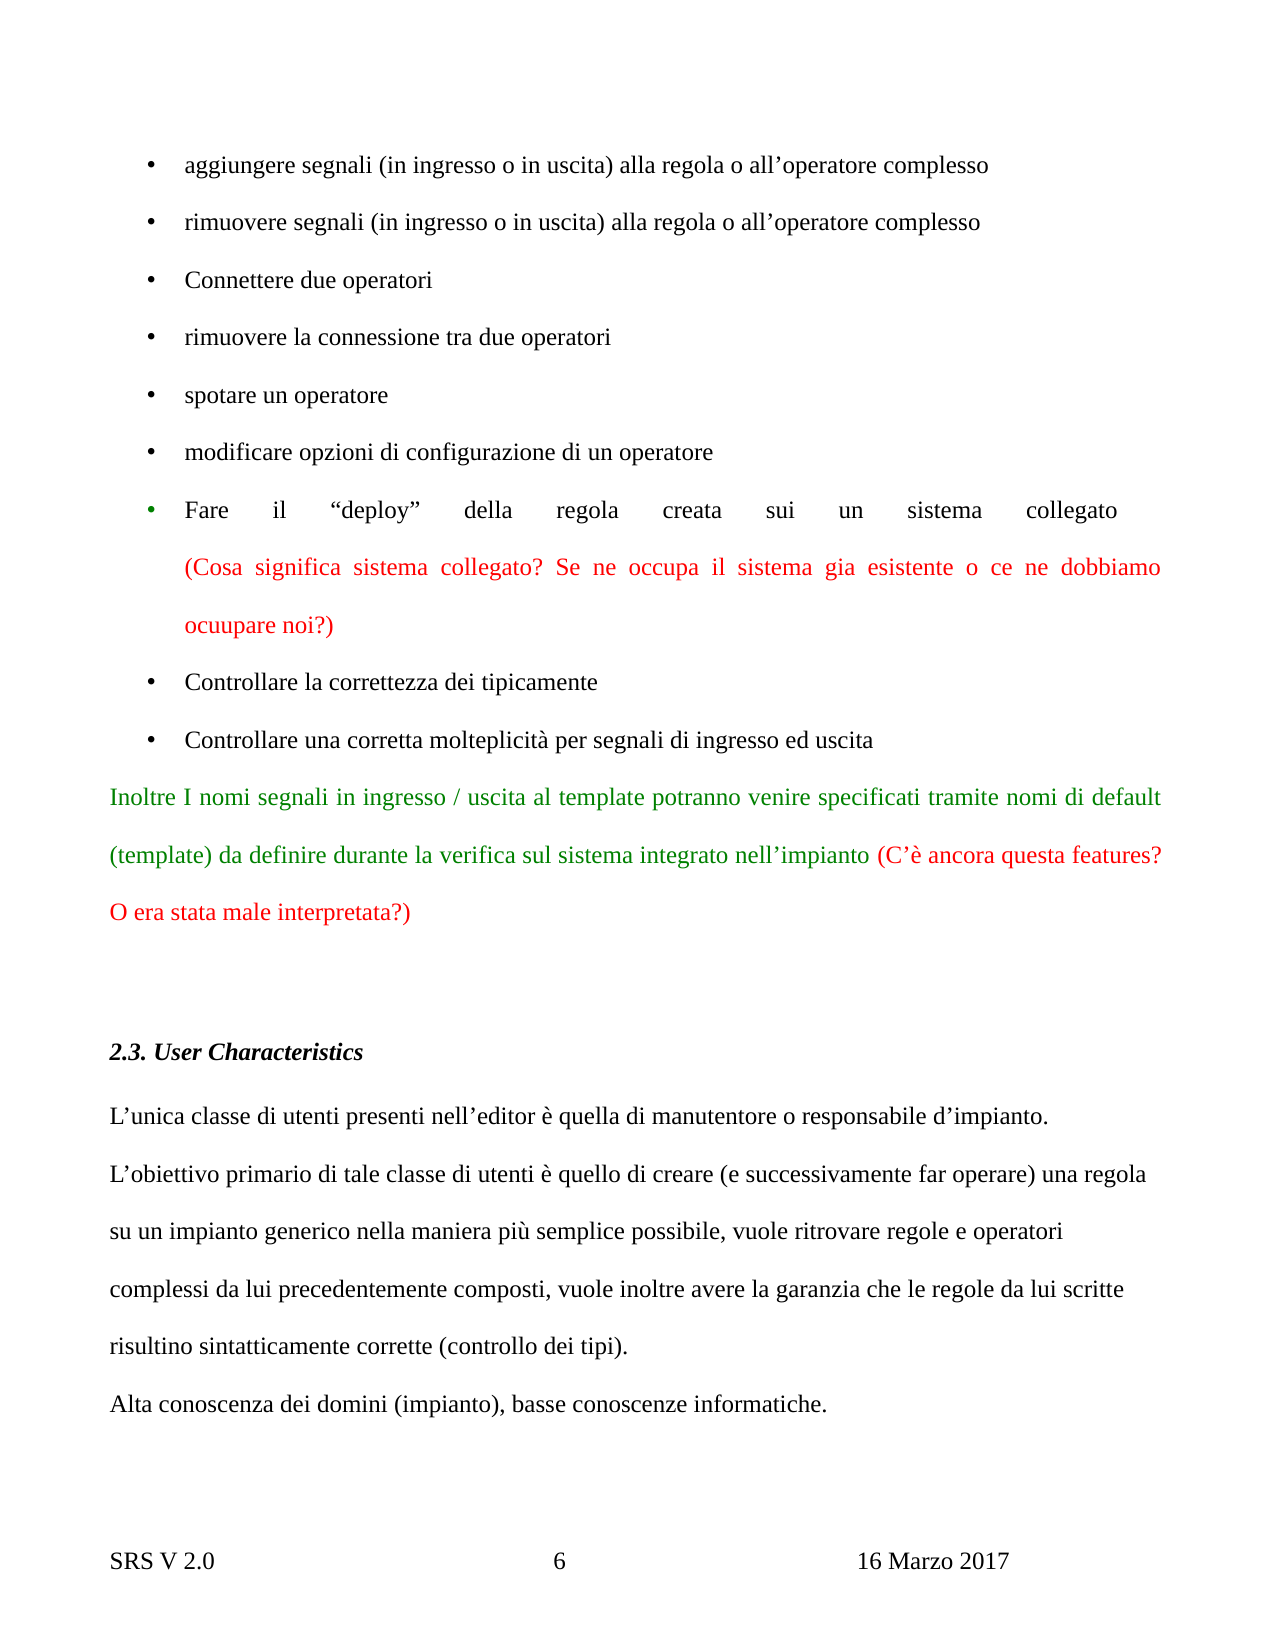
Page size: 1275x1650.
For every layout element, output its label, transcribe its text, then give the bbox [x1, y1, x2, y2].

list Controllare la correttezza dei tipicamente [147, 667, 1162, 696]
text L’unica classe di utenti presenti nell’editor è quella di manutentore o responsabile d’impianto. [109, 1101, 1162, 1130]
list Controllare una corretta molteplicità per segnali di ingresso ed uscita [147, 725, 1162, 754]
list aggiungere segnali (in ingresso o in uscita) alla regola o all’operatore complesso [147, 150, 1162, 179]
text Alta conoscenza dei domini (impianto), basse conoscenze informatiche. [109, 1389, 1162, 1417]
list Fare il “deploy” della regola creata sui un sistema collegato (Cosa significa sistema collegato? Se ne occupa il sistema gia esistente o ce ne dobbiamo ocuupare noi?) [147, 495, 1162, 639]
list Connettere due operatori [147, 265, 1162, 294]
text Inoltre I nomi segnali in ingresso / uscita al template potranno venire specificati tramite nomi di default (template) da definire durante la verifica sul sistema integrato nell’impianto (C’è ancora questa features? O era stata male interpretata?) [109, 782, 1162, 926]
text L’obiettivo primario di tale classe di utenti è quello di creare (e successivamente far operare) una regola su un impianto generico nella maniera più semplice possibile, vuole ritrovare regole e operatori complessi da lui precedentemente composti, vuole inoltre avere la garanzia che le regole da lui scritte risultino sintatticamente corrette (controllo dei tipi). [109, 1159, 1162, 1360]
subtitle 2.3. User Characteristics [109, 1037, 1162, 1066]
list rimuovere segnali (in ingresso o in uscita) alla regola o all’operatore complesso [147, 207, 1162, 236]
list modificare opzioni di configurazione di un operatore [147, 437, 1162, 466]
list spotare un operatore [147, 380, 1162, 409]
list rimuovere la connessione tra due operatori [147, 322, 1162, 351]
